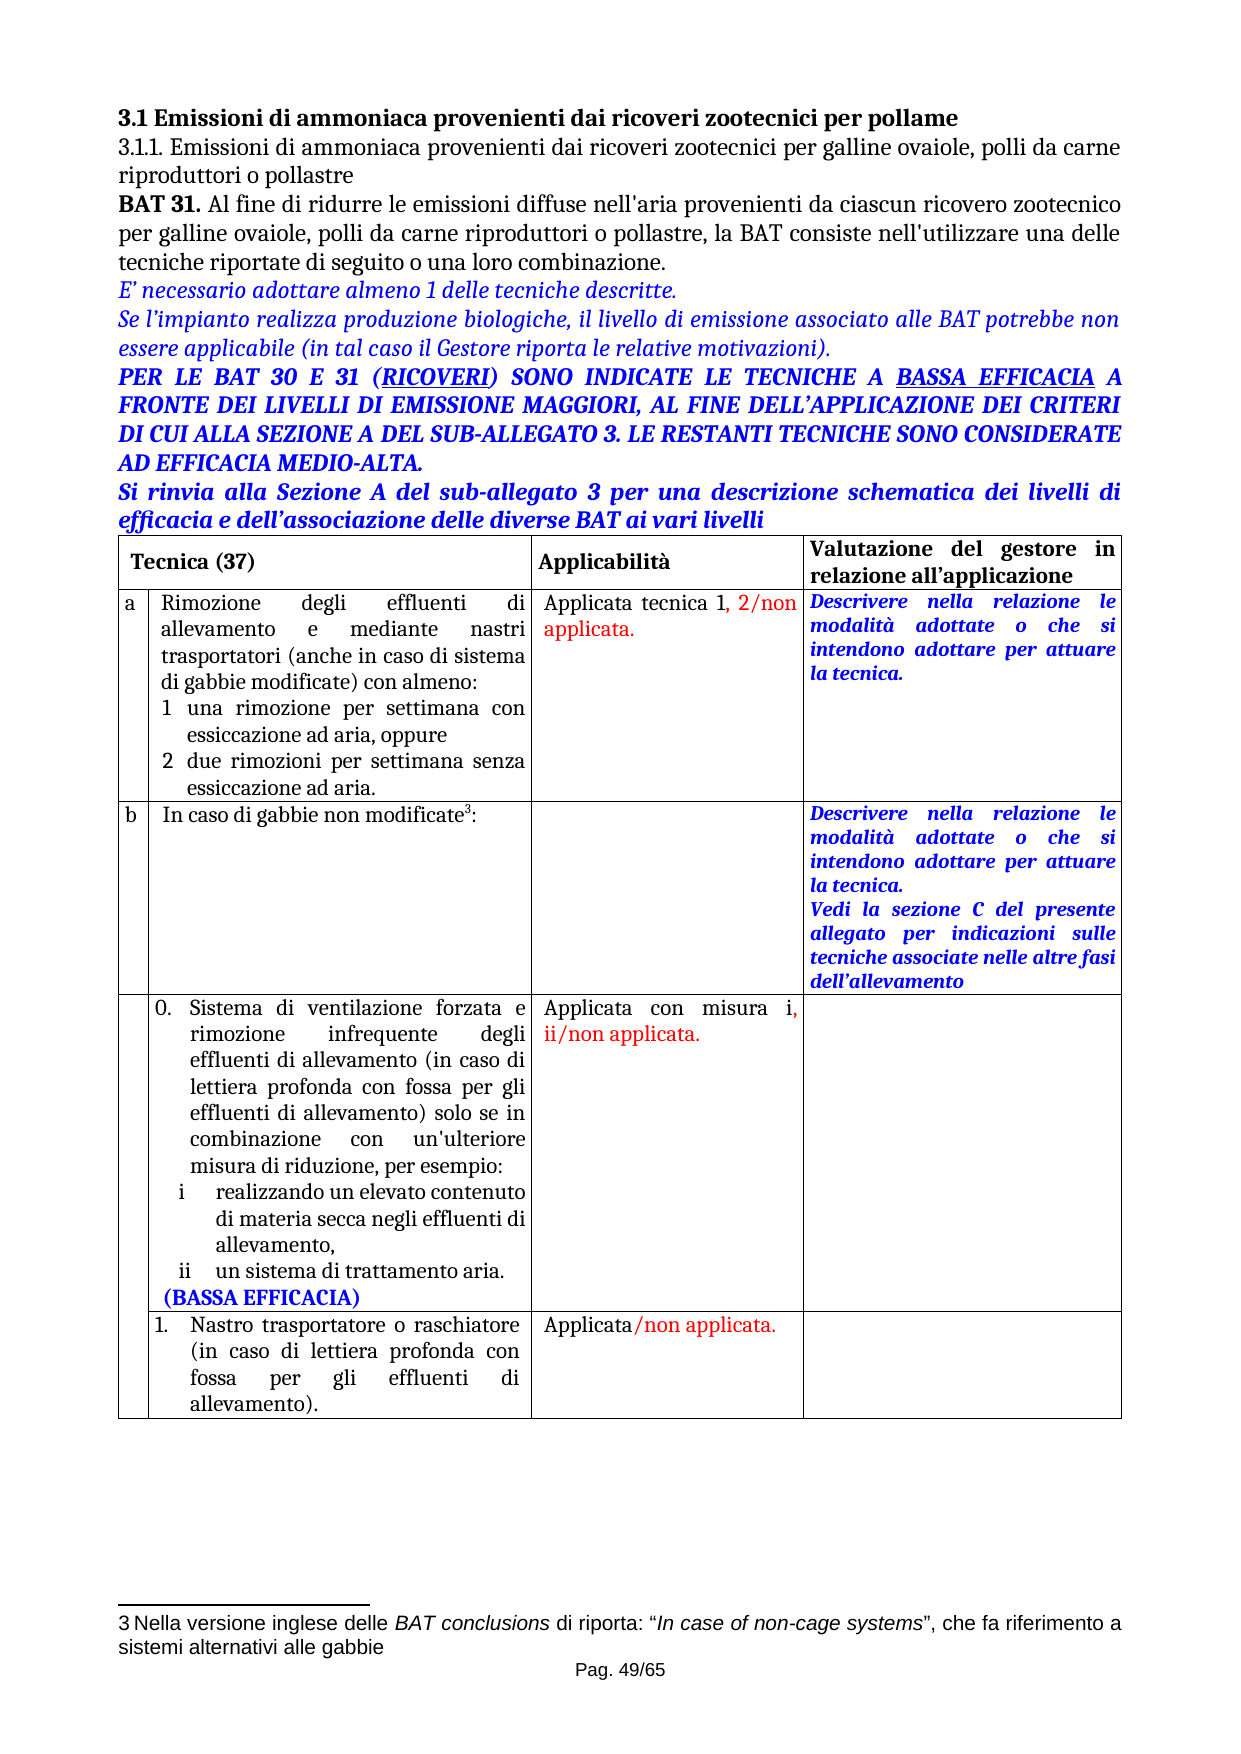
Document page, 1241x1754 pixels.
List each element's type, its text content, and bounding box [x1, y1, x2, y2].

text E’ necessario adottare almeno 1 delle tecniche descritte. [118, 276, 1122, 305]
table_cell b [119, 802, 148, 993]
table_cell Applicata tecnica 1, 2/non applicata. [532, 590, 803, 801]
table_cell In caso di gabbie non modificate: [149, 802, 531, 993]
table_cell Applicata/non applicata. [532, 1312, 803, 1417]
table_cell [804, 995, 1121, 1311]
table_header Sistema di ventilazione forzata e rimozione infrequente degli effluenti di allevamento (in caso di lettiera profonda con fossa per gli effluenti di allevamento) solo se in combinazione con un'ulteriore misura di riduzione, per esempio: [178, 995, 531, 1179]
table_cell Descrivere nella relazione le modalità adottate o che si intendono adottare per attuare la tecnica. Vedi la sezione C del presente allegato per indicazioni sulle tecniche associate nelle altre fasi dell’allevamento [804, 802, 1121, 993]
table_header un sistema di trattamento aria. [202, 1258, 531, 1284]
table_header 1. [149, 1312, 178, 1417]
table_cell [119, 995, 148, 1417]
table_header 1 [149, 695, 175, 748]
table_header Valutazione del gestore in relazione all’applicazione [804, 536, 1121, 589]
table_header Nastro trasportatore o raschiatore (in caso di lettiera profonda con fossa per gli effluenti di allevamento). [178, 1312, 531, 1417]
table_header una rimozione per settimana con essiccazione ad aria, oppure [175, 695, 531, 748]
table_cell Rimozione degli effluenti di allevamento e mediante nastri trasportatori (anche in caso di sistema di gabbie modificate) con almeno: [149, 590, 531, 695]
table_header Tecnica (37) [119, 536, 531, 589]
table_cell [804, 1312, 1121, 1417]
text Se l’impianto realizza produzione biologiche, il livello di emissione associato alle BAT potrebbe non essere applicabile (in tal caso il Gestore riporta le relative motivazioni). [118, 305, 1122, 362]
table_header ii [178, 1258, 202, 1284]
text 3.1 Emissioni di ammoniaca provenienti dai ricoveri zootecnici per pollame [118, 104, 1122, 132]
table_header 2 [149, 748, 175, 801]
text BAT 31. Al fine di ridurre le emissioni diffuse nell'aria provenienti da ciascun ricovero zootecnico per galline ovaiole, polli da carne riproduttori o pollastre, la BAT consiste nell'utilizzare una delle tecniche riportate di seguito o una loro combinazione. [118, 190, 1122, 276]
text Si rinvia alla Sezione A del sub-allegato 3 per una descrizione schematica dei livelli di efficacia e dell’associazione delle diverse BAT ai vari livelli [118, 477, 1122, 535]
text 3.1.1. Emissioni di ammoniaca provenienti dai ricoveri zootecnici per galline ovaiole, polli da carne riproduttori o pollastre [118, 132, 1122, 190]
table_header realizzando un elevato contenuto di materia secca negli effluenti di allevamento, [204, 1179, 531, 1258]
table_cell [532, 802, 803, 993]
table_cell a [119, 590, 148, 801]
table_header Applicabilità [532, 536, 803, 589]
table_header 0. [149, 995, 178, 1284]
table_cell Applicata con misura i, ii/non applicata. [532, 995, 803, 1311]
table_header due rimozioni per settimana senza essiccazione ad aria. [175, 748, 531, 801]
table_header i [178, 1179, 204, 1258]
table_cell (BASSA EFFICACIA) [149, 1284, 531, 1311]
table_cell Descrivere nella relazione le modalità adottate o che si intendono adottare per attuare la tecnica. [804, 590, 1121, 801]
text PER LE BAT 30 E 31 (RICOVERI) SONO INDICATE LE TECNICHE A BASSA EFFICACIA A FRONTE DEI LIVELLI DI EMISSIONE MAGGIORI, AL FINE DELL’APPLICAZIONE DEI CRITERI DI CUI ALLA SEZIONE A del sub-allegato 3. LE RESTANTI TECNICHE SONO CONSIDERATE AD EFFICACIA MEDIO-ALTA. [118, 362, 1122, 477]
